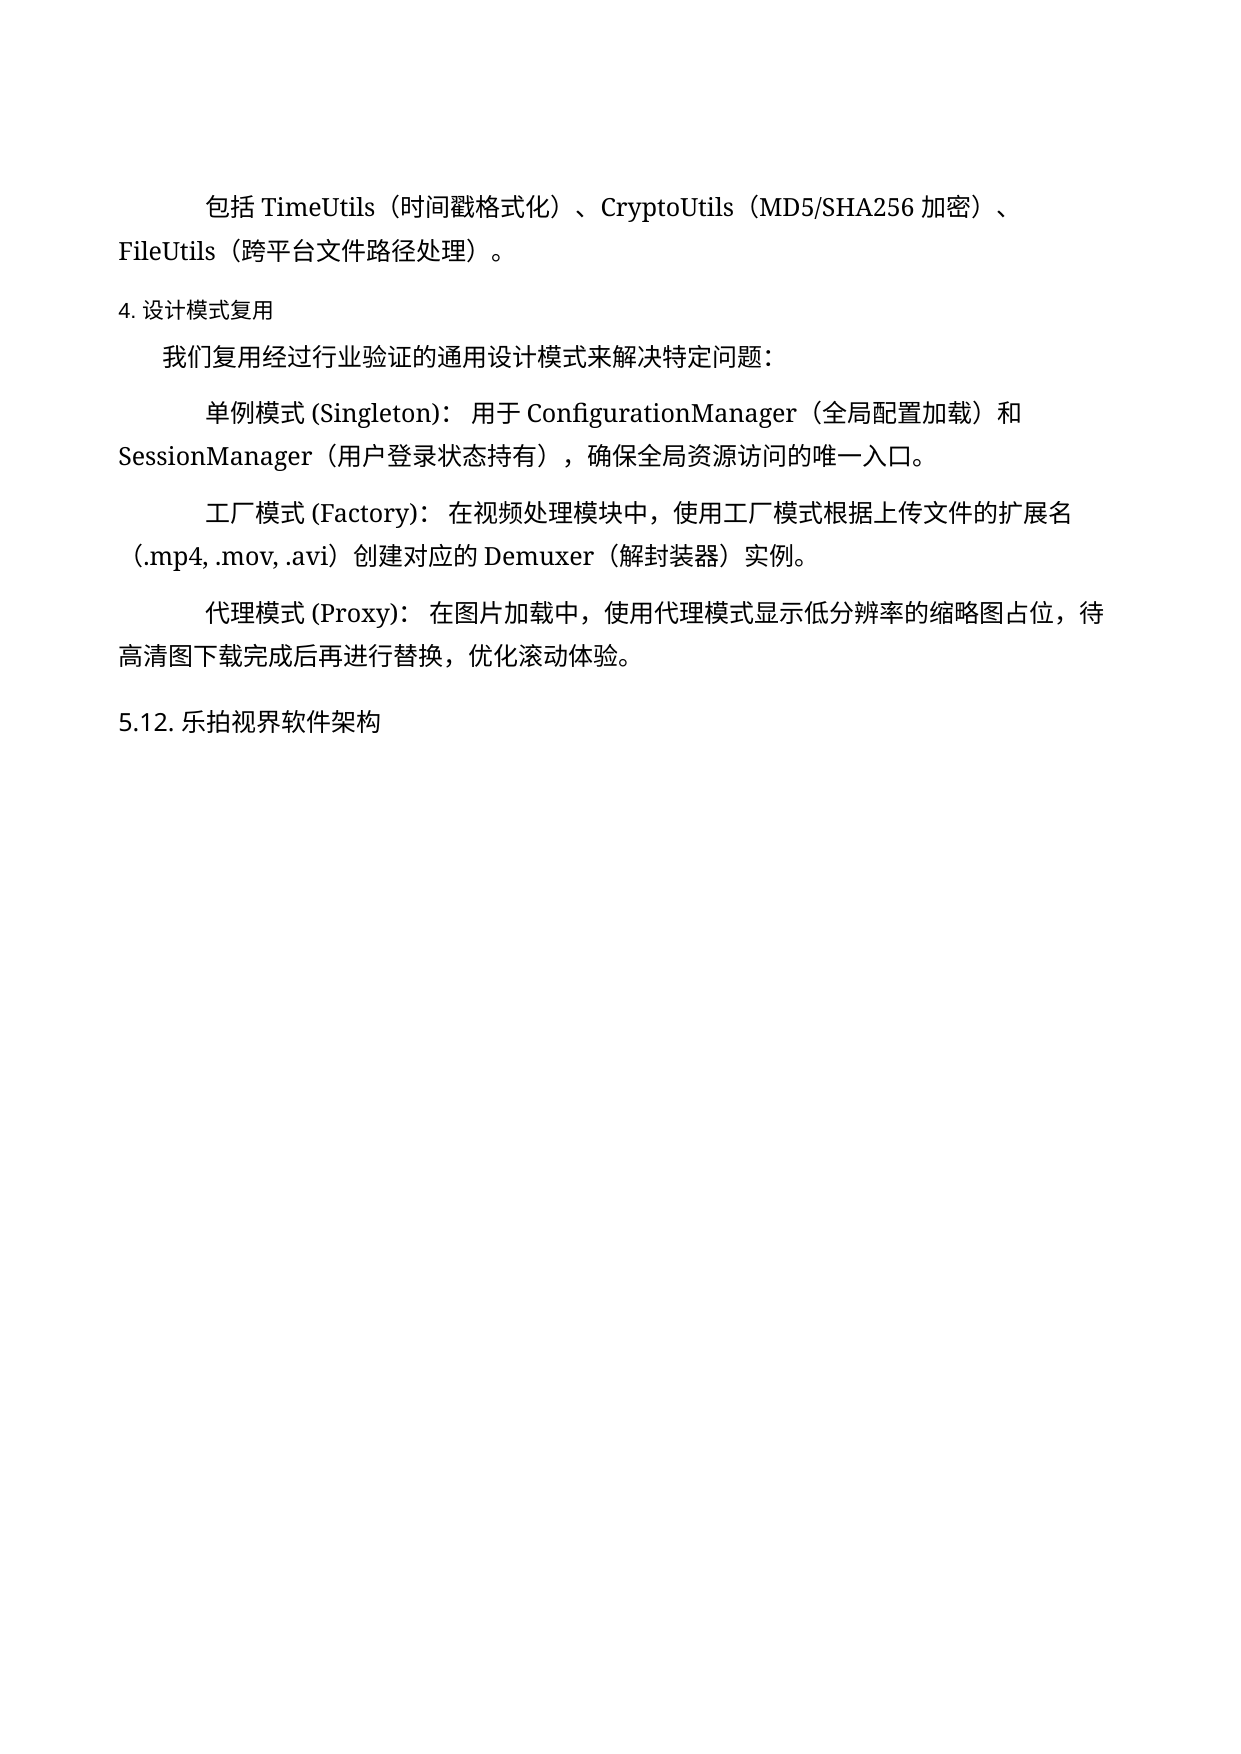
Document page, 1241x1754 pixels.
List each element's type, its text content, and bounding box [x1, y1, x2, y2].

text 包括 TimeUtils（时间戳格式化）、CryptoUtils（MD5/SHA256 加密）、FileUtils（跨平台文件路径处理）。 [118, 188, 1122, 267]
text 工厂模式 (Factory)： 在视频处理模块中，使用工厂模式根据上传文件的扩展名（.mp4, .mov, .avi）创建对应的 Demuxer（解封装器）实例。 [118, 493, 1122, 573]
subtitle 乐拍视界软件架构 [118, 703, 1122, 739]
text 我们复用经过行业验证的通用设计模式来解决特定问题： [118, 337, 1122, 373]
text 单例模式 (Singleton)： 用于 ConfigurationManager（全局配置加载）和 SessionManager（用户登录状态持有），确保全局资源访问的唯一入口。 [118, 393, 1122, 473]
subtitle 设计模式复用 [118, 293, 1122, 324]
text 代理模式 (Proxy)： 在图片加载中，使用代理模式显示低分辨率的缩略图占位，待高清图下载完成后再进行替换，优化滚动体验。 [118, 593, 1122, 673]
